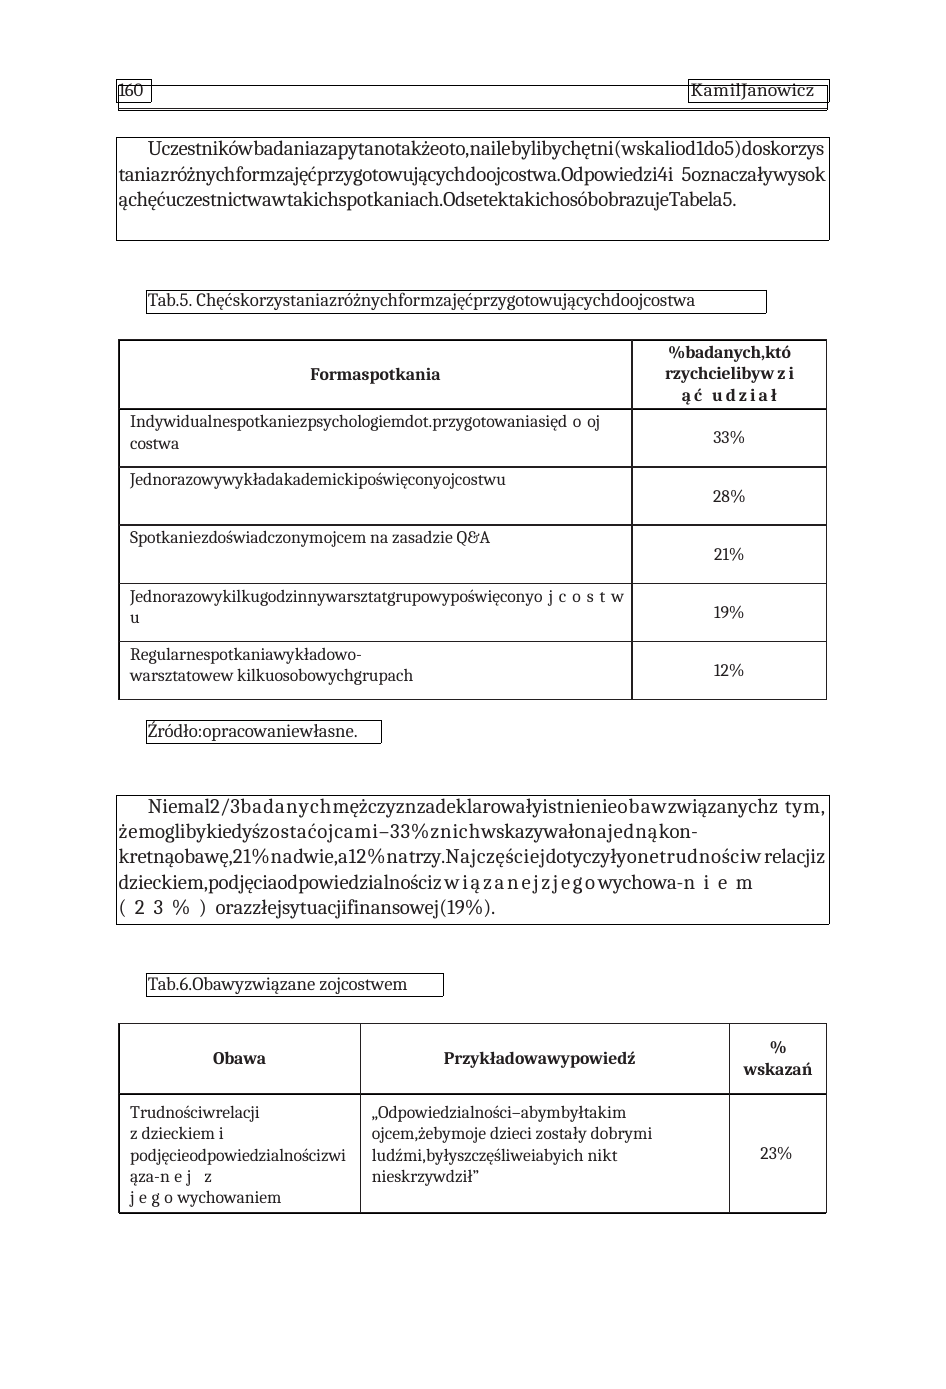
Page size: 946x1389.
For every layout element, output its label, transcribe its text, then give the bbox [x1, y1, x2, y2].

text Tab.6.Obawyzwiązane zojcostwem [148, 974, 442, 995]
text Indywidualnespotkaniezpsychologiemdot.przygotowaniasiędoojcostwa [130, 412, 607, 453]
text Jednorazowywykładakademickipoświęconyojcostwu [130, 470, 631, 490]
text %badanych,którzychcielibywziąć udział [664, 342, 794, 406]
text Formaspotkania [120, 364, 631, 385]
text 33% [709, 428, 749, 448]
text Przykładowawypowiedź [444, 1048, 729, 1069]
text Obawa [120, 1048, 360, 1069]
text 160 [119, 86, 151, 101]
text 28% [709, 486, 749, 507]
text 19% [709, 602, 749, 623]
text 12% [709, 660, 749, 681]
text [118, 80, 151, 85]
text z dzieckiem i podjęcieodpowiedzialnościzwiąza-nej z jegowychowaniem [130, 1124, 352, 1208]
text Regularnespotkaniawykładowo-warsztatowewkilkuosobowychgrupach [130, 644, 489, 686]
text „Odpowiedzialności–abymbyłtakim ojcem,żebymoje dzieci zostały dobrymi ludźmi,byłyszczęśliweiabyich nikt nieskrzywdził” [372, 1102, 713, 1187]
text wskazań [741, 1059, 815, 1079]
text KamilJanowicz [690, 80, 829, 101]
text Uczestnikówbadaniazapytanotakżeoto,nailebylibychętni(wskaliod1do5)doskorzystaniazróżnychformzajęćprzygotowującychdoojcostwa.Odpowiedzi4i5oznaczaływysokąchęćuczestnictwawtakichspotkaniach.OdsetektakichosóbobrazujeTabela5. [118, 138, 827, 212]
text Źródło:opracowaniewłasne. [148, 721, 381, 742]
text % [741, 1037, 815, 1058]
text Trudnościwrelacji [130, 1102, 360, 1123]
text Jednorazowykilkugodzinnywarsztatgrupowypoświęconyojcostwu [130, 586, 631, 628]
text Niemal2/3badanychmężczyznzadeklarowałyistnienieobawzwiązanychztym,żemoglibykiedyśzostaćojcami–33%znichwskazywałonajednąkon-kretnąobawę,21%nadwie,a12%natrzy.Najczęściejdotyczyłyonetrudnościwrelacjizdzieckiem,podjęciaodpowiedzialnościzwiązanejzjegowychowa-niem (23%)orazzłejsytuacjifinansowej(19%). [118, 796, 827, 920]
text 23% [760, 1143, 826, 1163]
text 21% [709, 544, 749, 565]
text Tab.5. Chęćskorzystaniazróżnychformzajęćprzygotowującychdoojcostwa [148, 291, 766, 311]
text Spotkaniezdoświadczonymojcem na zasadzie Q&A [130, 528, 631, 548]
